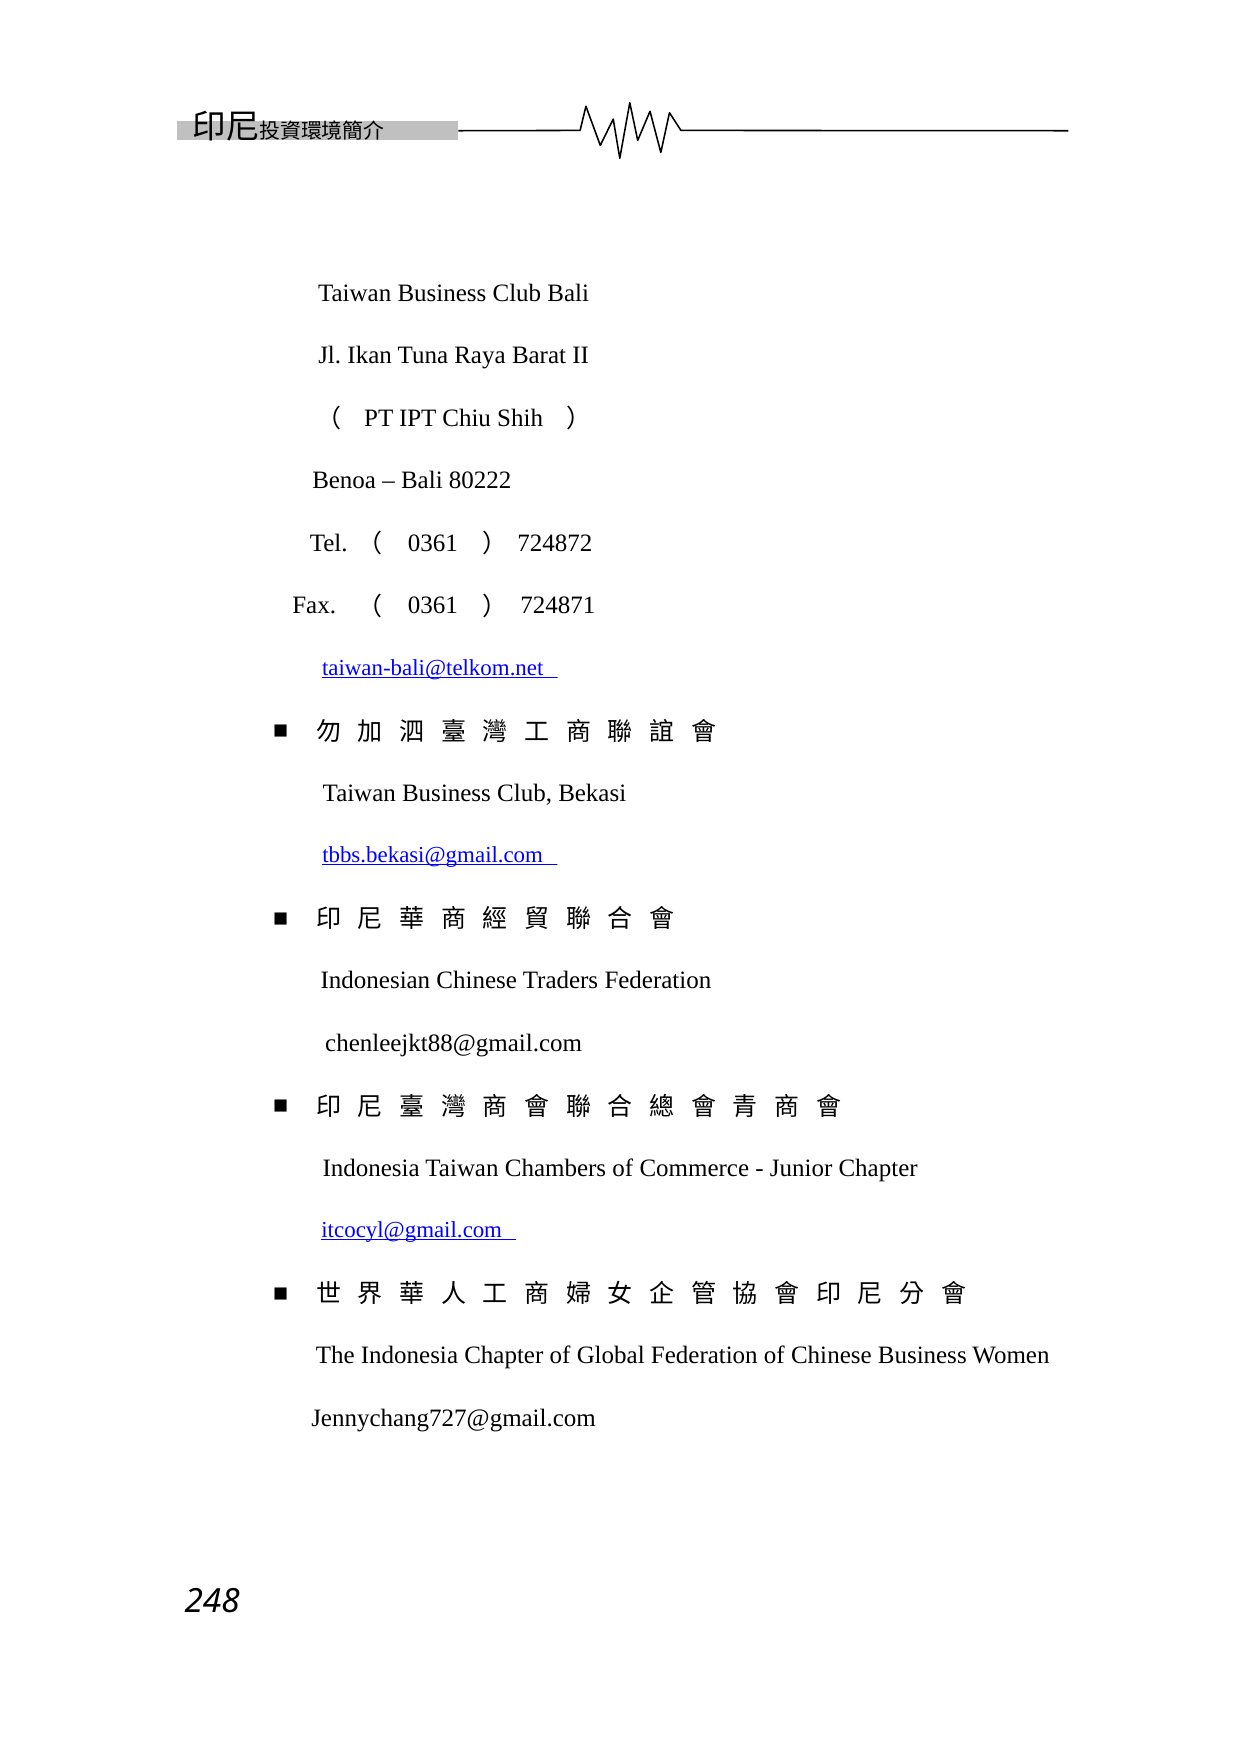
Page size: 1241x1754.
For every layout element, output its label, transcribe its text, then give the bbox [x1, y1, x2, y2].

text taiwan-bali@telkom.net [183, 625, 1058, 688]
text chenleejkt88@gmail.com [183, 1000, 1058, 1063]
text ■ 印尼臺灣商會聯合總會青商會 [183, 1063, 1058, 1125]
text itcocyl@gmail.com [183, 1188, 1058, 1250]
text Indonesia Taiwan Chambers of Commerce - Junior Chapter [183, 1125, 1058, 1188]
text Indonesian Chinese Traders Federation [183, 938, 1058, 1000]
text The Indonesia Chapter of Global Federation of Chinese Business Women [183, 1313, 1058, 1375]
text ■ 勿加泗臺灣工商聯誼會 [183, 688, 1058, 750]
text Benoa – Bali 80222 [183, 438, 1058, 500]
text ■ 印尼華商經貿聯合會 [183, 875, 1058, 938]
text Fax.（0361）724871 [183, 563, 1058, 625]
text Jl. Ikan Tuna Raya Barat II [183, 313, 1058, 375]
text Tel.（0361）724872 [183, 500, 1058, 563]
text tbbs.bekasi@gmail.com [183, 813, 1058, 875]
text ■ 世界華人工商婦女企管協會印尼分會 [183, 1250, 1058, 1313]
text Jennychang727@gmail.com [183, 1375, 1058, 1438]
text Taiwan Business Club Bali [183, 250, 1058, 313]
text Taiwan Business Club, Bekasi [183, 750, 1058, 813]
text （PT IPT Chiu Shih） [183, 375, 1058, 438]
